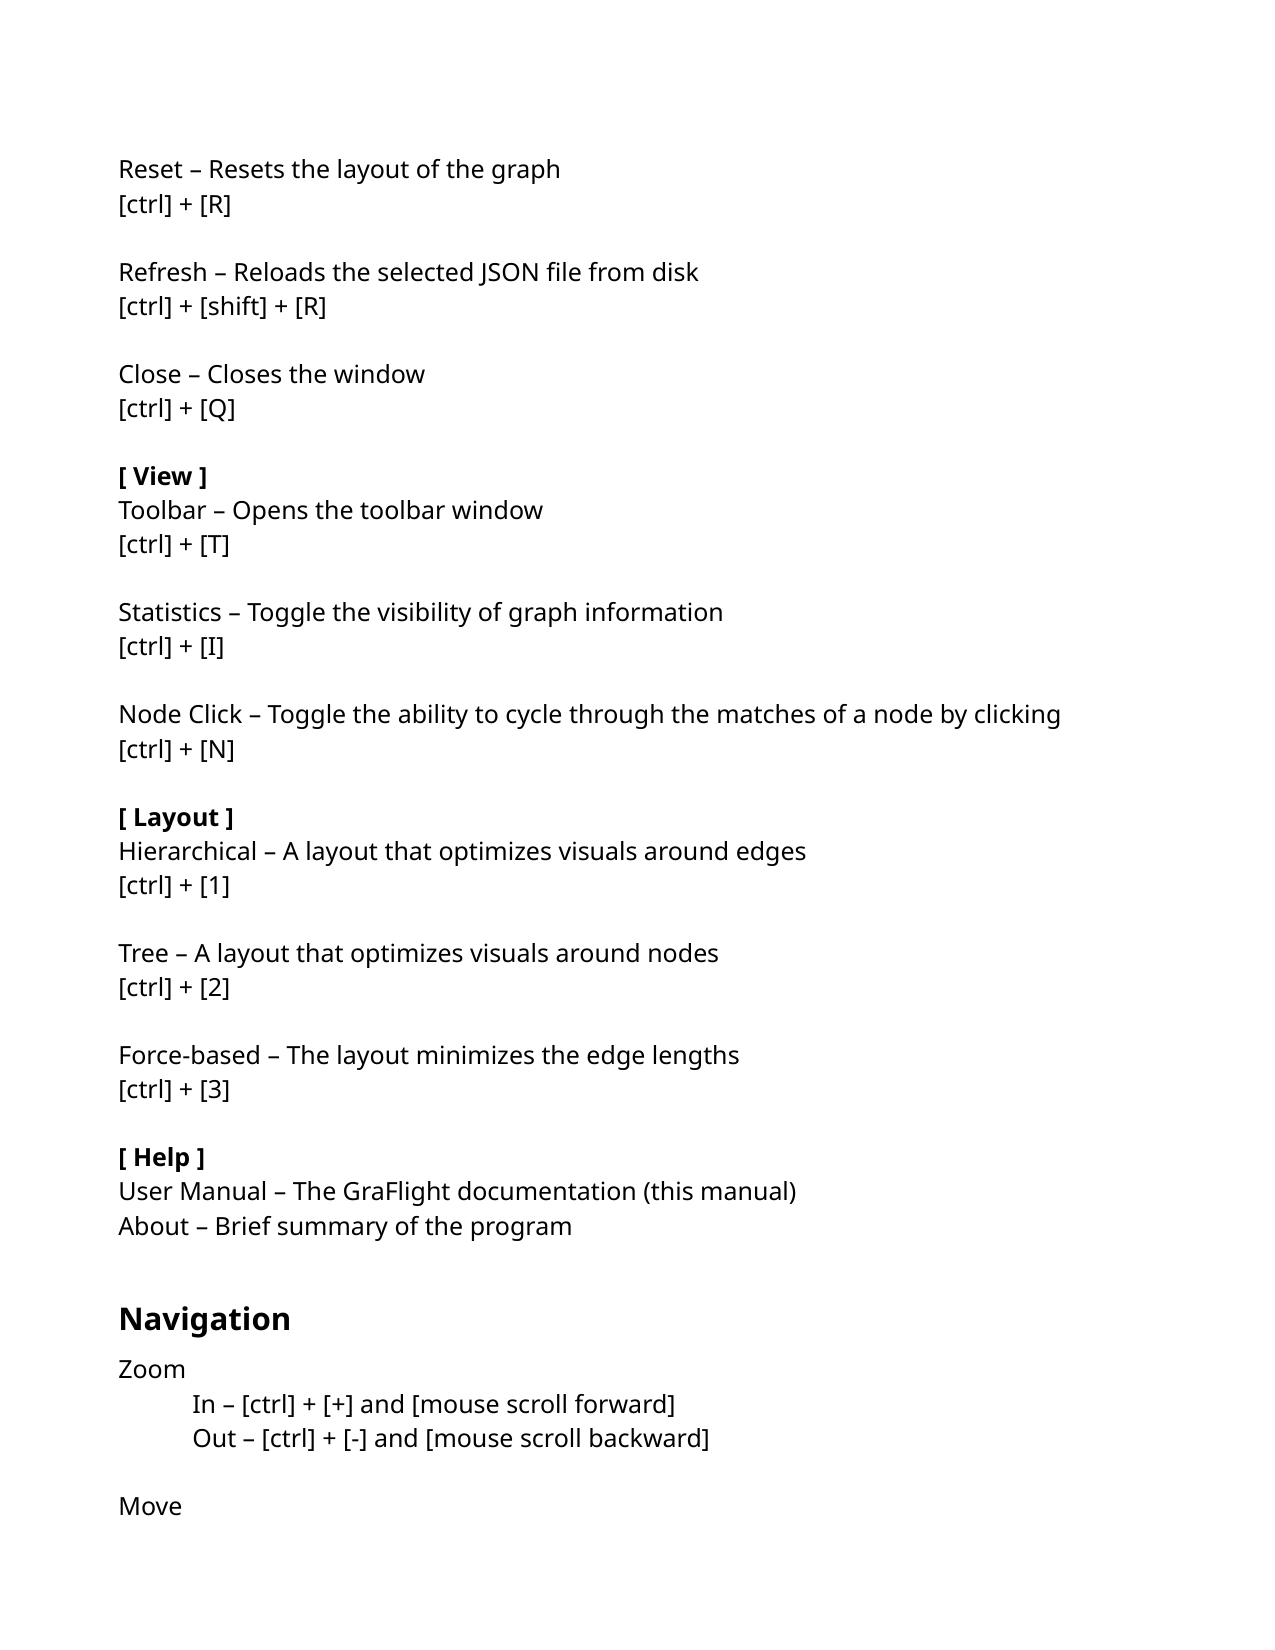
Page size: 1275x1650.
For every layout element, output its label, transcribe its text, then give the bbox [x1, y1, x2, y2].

text [ctrl] + [Q] [118, 391, 1157, 425]
text Reset – Resets the layout of the graph [118, 152, 1157, 186]
text Refresh – Reloads the selected JSON file from disk [118, 254, 1157, 288]
text Move [118, 1488, 1157, 1522]
text [ctrl] + [R] [118, 186, 1157, 220]
text [ Help ] [118, 1140, 1157, 1174]
text [ctrl] + [N] [118, 731, 1157, 765]
text Node Click – Toggle the ability to cycle through the matches of a node by clicking [118, 697, 1157, 731]
text [ctrl] + [1] [118, 867, 1157, 902]
text Out – [ctrl] + [-] and [mouse scroll backward] [118, 1420, 1157, 1454]
text [ctrl] + [2] [118, 970, 1157, 1004]
text [ctrl] + [I] [118, 629, 1157, 663]
text Zoom [118, 1352, 1157, 1386]
text User Manual – The GraFlight documentation (this manual) [118, 1174, 1157, 1208]
subtitle Navigation [118, 1297, 1157, 1340]
text [ctrl] + [shift] + [R] [118, 288, 1157, 322]
text Force-based – The layout minimizes the edge lengths [118, 1038, 1157, 1072]
text [ctrl] + [T] [118, 527, 1157, 561]
text [ Layout ] [118, 799, 1157, 833]
text [ctrl] + [3] [118, 1072, 1157, 1106]
text In – [ctrl] + [+] and [mouse scroll forward] [118, 1386, 1157, 1420]
text Tree – A layout that optimizes visuals around nodes [118, 936, 1157, 970]
text Toolbar – Opens the toolbar window [118, 493, 1157, 527]
text About – Brief summary of the program [118, 1208, 1157, 1242]
text Close – Closes the window [118, 357, 1157, 391]
text Statistics – Toggle the visibility of graph information [118, 595, 1157, 629]
text [ View ] [118, 459, 1157, 493]
text Hierarchical – A layout that optimizes visuals around edges [118, 833, 1157, 867]
